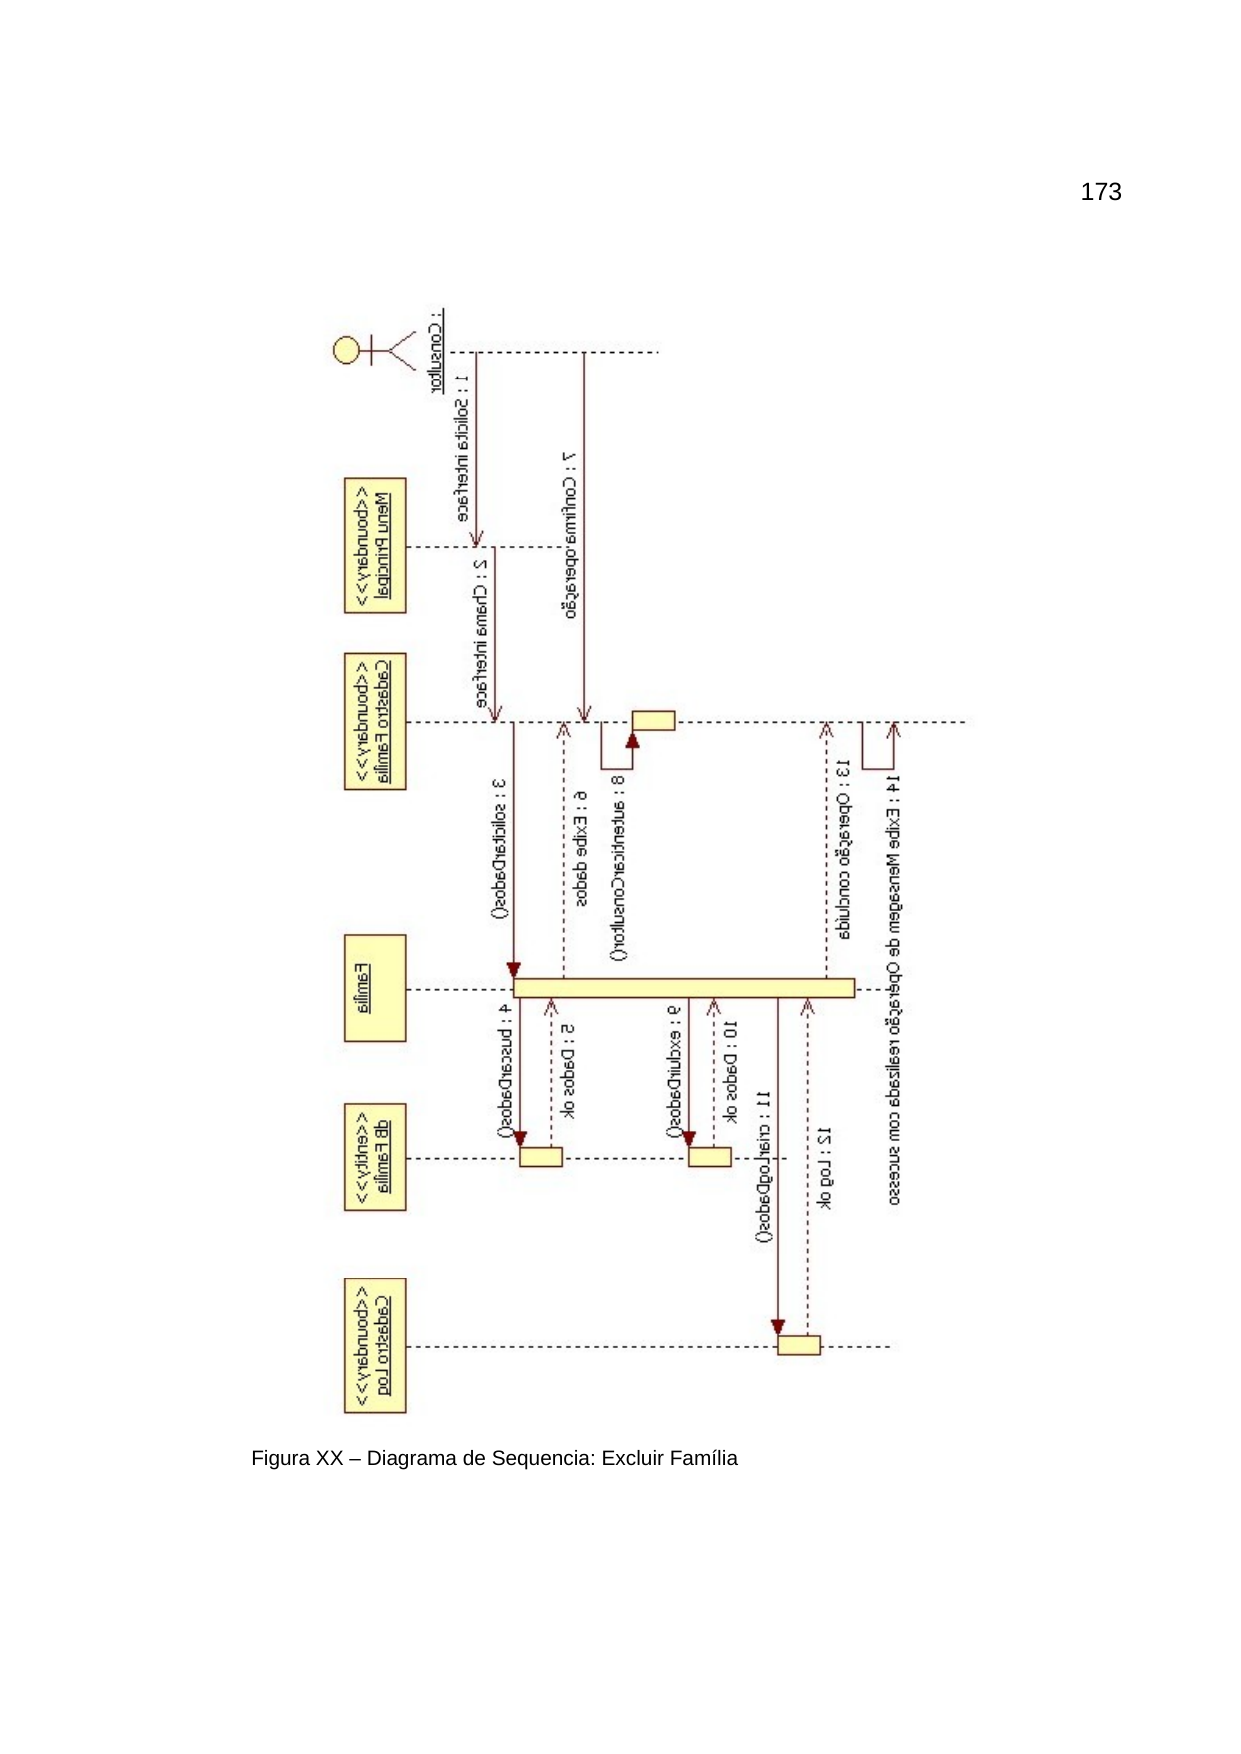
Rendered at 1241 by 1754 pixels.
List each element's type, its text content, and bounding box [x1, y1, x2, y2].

picture [300, 265, 999, 1446]
text Figura XX – Diagrama de Sequencia: Excluir Família [177, 1446, 1122, 1469]
